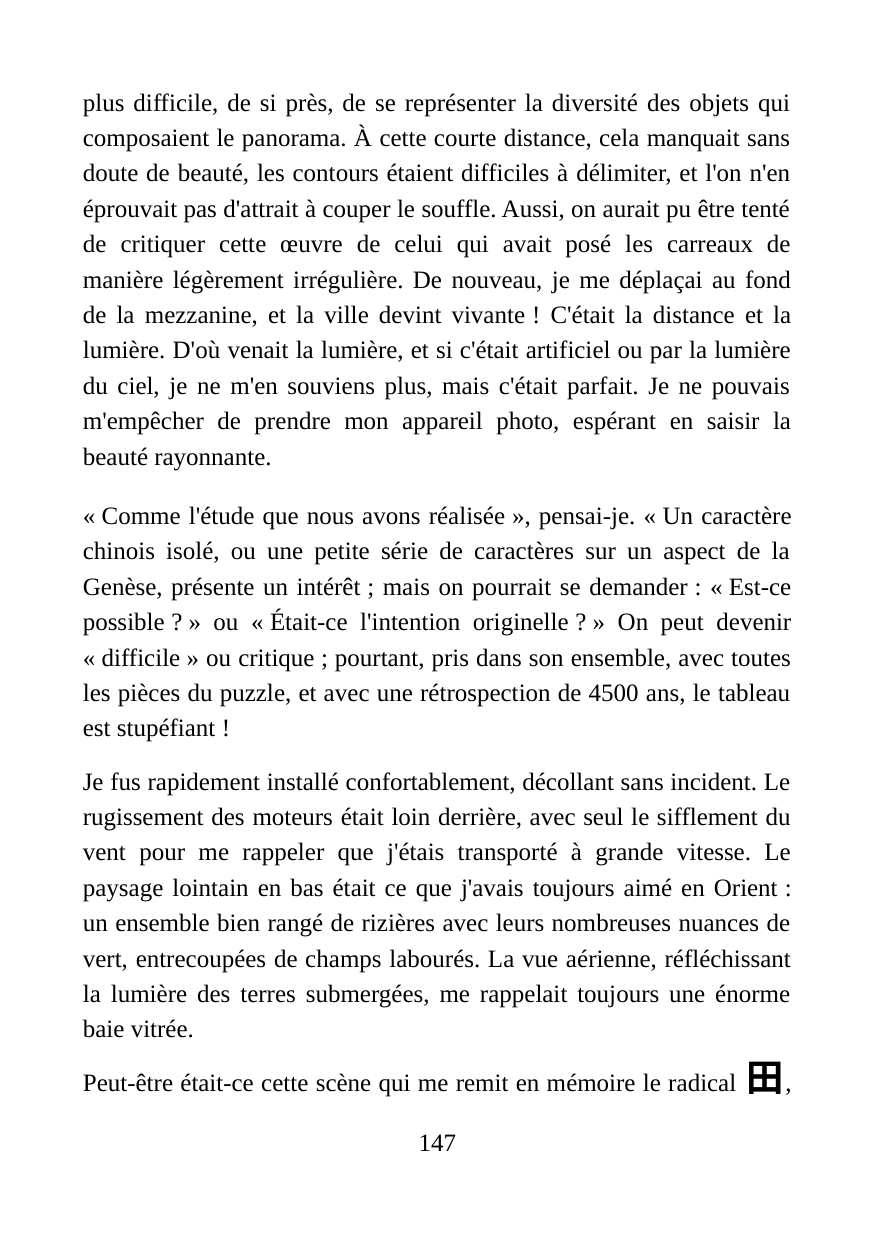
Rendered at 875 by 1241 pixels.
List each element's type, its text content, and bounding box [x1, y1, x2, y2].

text Peut-être était-ce cette scène qui me remit en mémoire le radical 田, [83, 1063, 791, 1098]
text Je fus rapidement installé confortablement, décollant sans incident. Le rugissement des moteurs était loin derrière, avec seul le sifflement du vent pour me rappeler que j'étais transporté à grande vitesse. Le paysage lointain en bas était ce que j'avais toujours aimé en Orient : un ensemble bien rangé de rizières avec leurs nombreuses nuances de vert, entrecoupées de champs labourés. La vue aérienne, réfléchissant la lumière des terres submergées, me rappelait toujours une énorme baie vitrée. [83, 762, 791, 1045]
text « Comme l'étude que nous avons réalisée », pensai-je. « Un caractère chinois isolé, ou une petite série de caractères sur un aspect de la Genèse, présente un intérêt ; mais on pourrait se demander : « Est-ce possible ? » ou « Était-ce l'intention originelle ? » On peut devenir « difficile » ou critique ; pourtant, pris dans son ensemble, avec toutes les pièces du puzzle, et avec une rétrospection de 4500 ans, le tableau est stupéfiant ! [83, 496, 791, 744]
text plus difficile, de si près, de se représenter la diversité des objets qui composaient le panorama. À cette courte distance, cela manquait sans doute de beauté, les contours étaient difficiles à délimiter, et l'on n'en éprouvait pas d'attrait à couper le souffle. Aussi, on aurait pu être tenté de critiquer cette œuvre de celui qui avait posé les carreaux de manière légèrement irrégulière. De nouveau, je me déplaçai au fond de la mezzanine, et la ville devint vivante ! C'était la distance et la lumière. D'où venait la lumière, et si c'était artificiel ou par la lumière du ciel, je ne m'en souviens plus, mais c'était parfait. Je ne pouvais m'empêcher de prendre mon appareil photo, espérant en saisir la beauté rayonnante. [83, 83, 791, 472]
